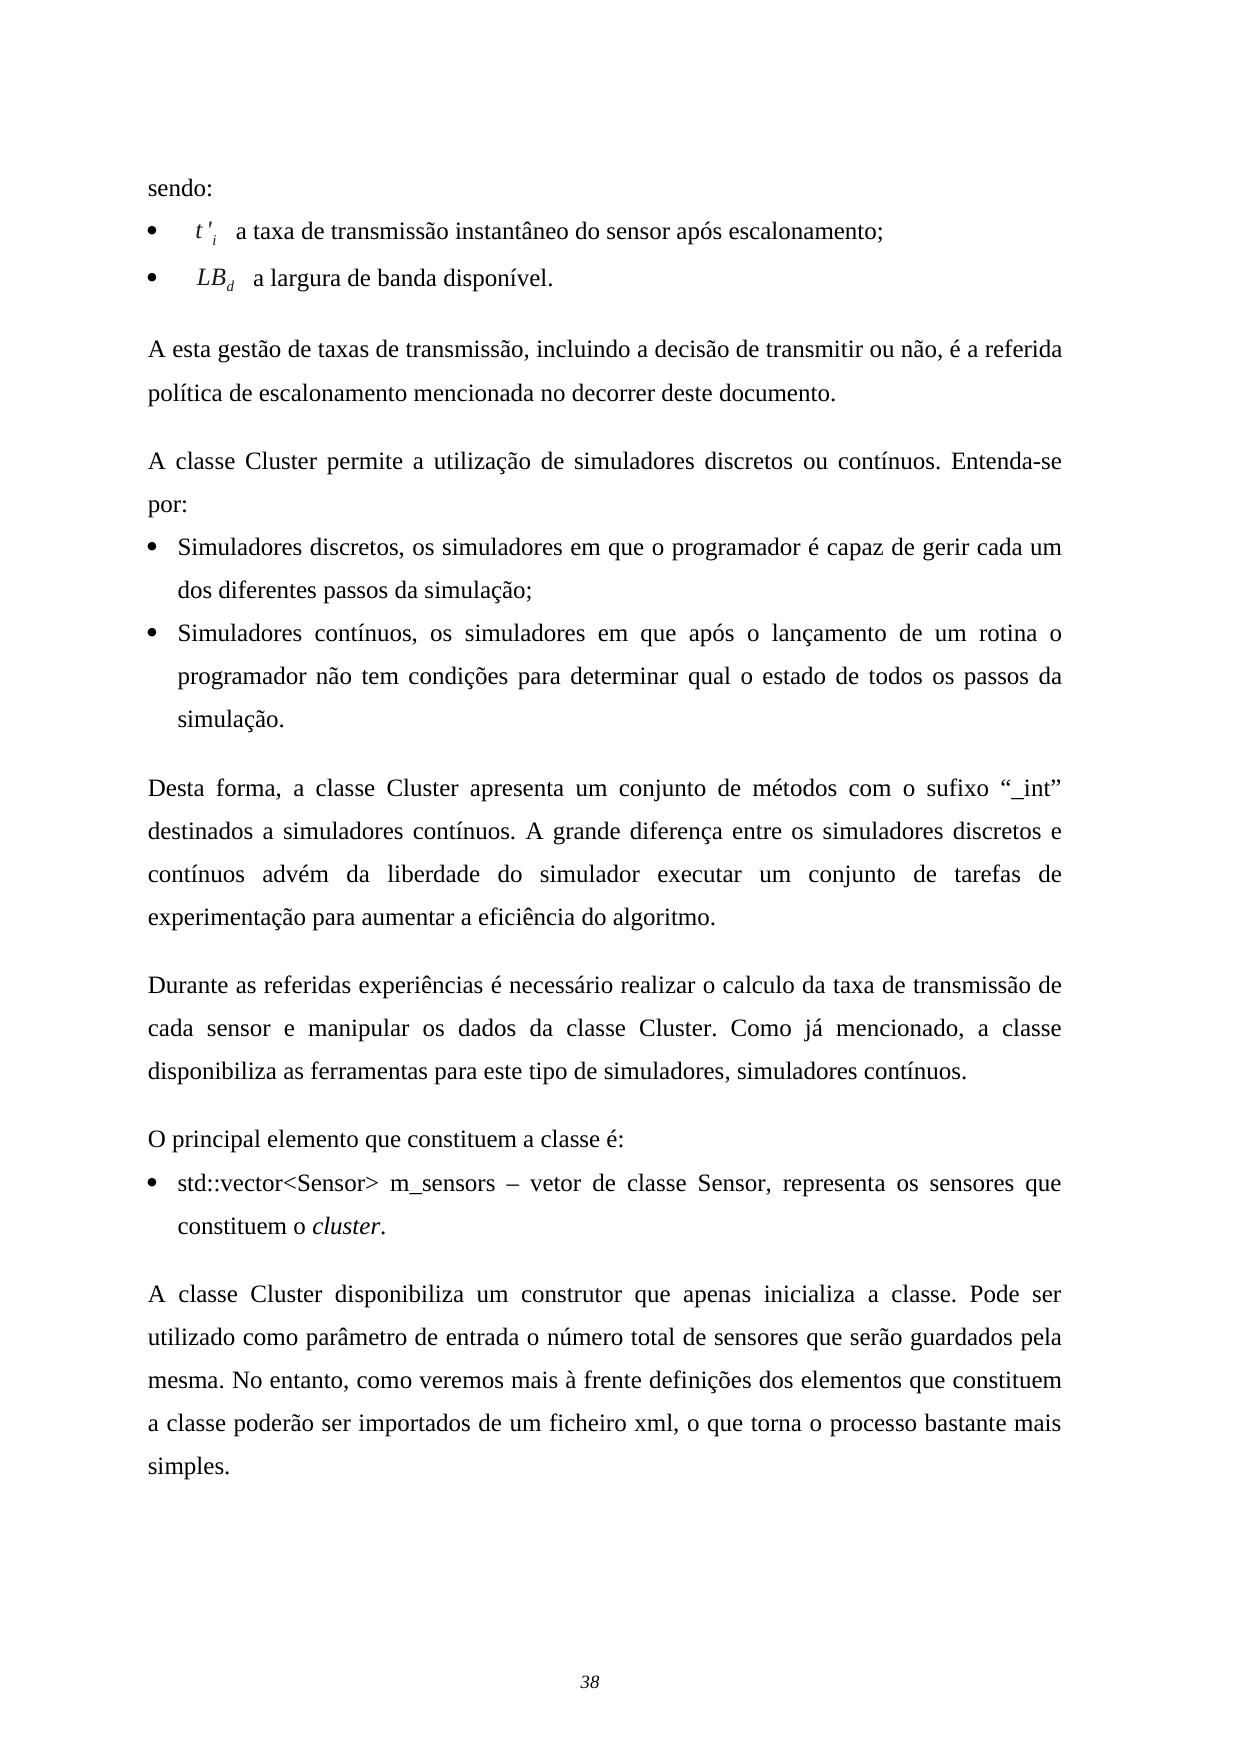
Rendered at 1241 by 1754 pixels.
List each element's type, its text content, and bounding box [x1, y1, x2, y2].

text A classe Cluster disponibiliza um construtor que apenas inicializa a classe. Pode ser utilizado como parâmetro de entrada o número total de sensores que serão guardados pela mesma. No entanto, como veremos mais à frente definições dos elementos que constituem a classe poderão ser importados de um ficheiro xml, o que torna o processo bastante mais simples. [148, 1279, 1063, 1480]
text A classe Cluster permite a utilização de simuladores discretos ou contínuos. Entenda-se por: [148, 446, 1063, 518]
list a taxa de transmissão instantâneo do sensor após escalonamento; [148, 216, 1063, 248]
list a largura de banda disponível. [148, 263, 1063, 295]
text Durante as referidas experiências é necessário realizar o calculo da taxa de transmissão de cada sensor e manipular os dados da classe Cluster. Como já mencionado, a classe disponibiliza as ferramentas para este tipo de simuladores, simuladores contínuos. [148, 970, 1063, 1085]
list Simuladores discretos, os simuladores em que o programador é capaz de gerir cada um dos diferentes passos da simulação; [148, 532, 1063, 604]
text sendo: [148, 173, 1063, 201]
text Desta forma, a classe Cluster apresenta um conjunto de métodos com o sufixo “_int” destinados a simuladores contínuos. A grande diferença entre os simuladores discretos e contínuos advém da liberdade do simulador executar um conjunto de tarefas de experimentação para aumentar a eficiência do algoritmo. [148, 773, 1063, 931]
text O principal elemento que constituem a classe é: [148, 1124, 1063, 1153]
list Simuladores contínuos, os simuladores em que após o lançamento de um rotina o programador não tem condições para determinar qual o estado de todos os passos da simulação. [148, 618, 1063, 733]
text A esta gestão de taxas de transmissão, incluindo a decisão de transmitir ou não, é a referida política de escalonamento mencionada no decorrer deste documento. [148, 334, 1063, 406]
list std::vector<Sensor> m_sensors – vetor de classe Sensor, representa os sensores que constituem o cluster. [148, 1168, 1063, 1239]
